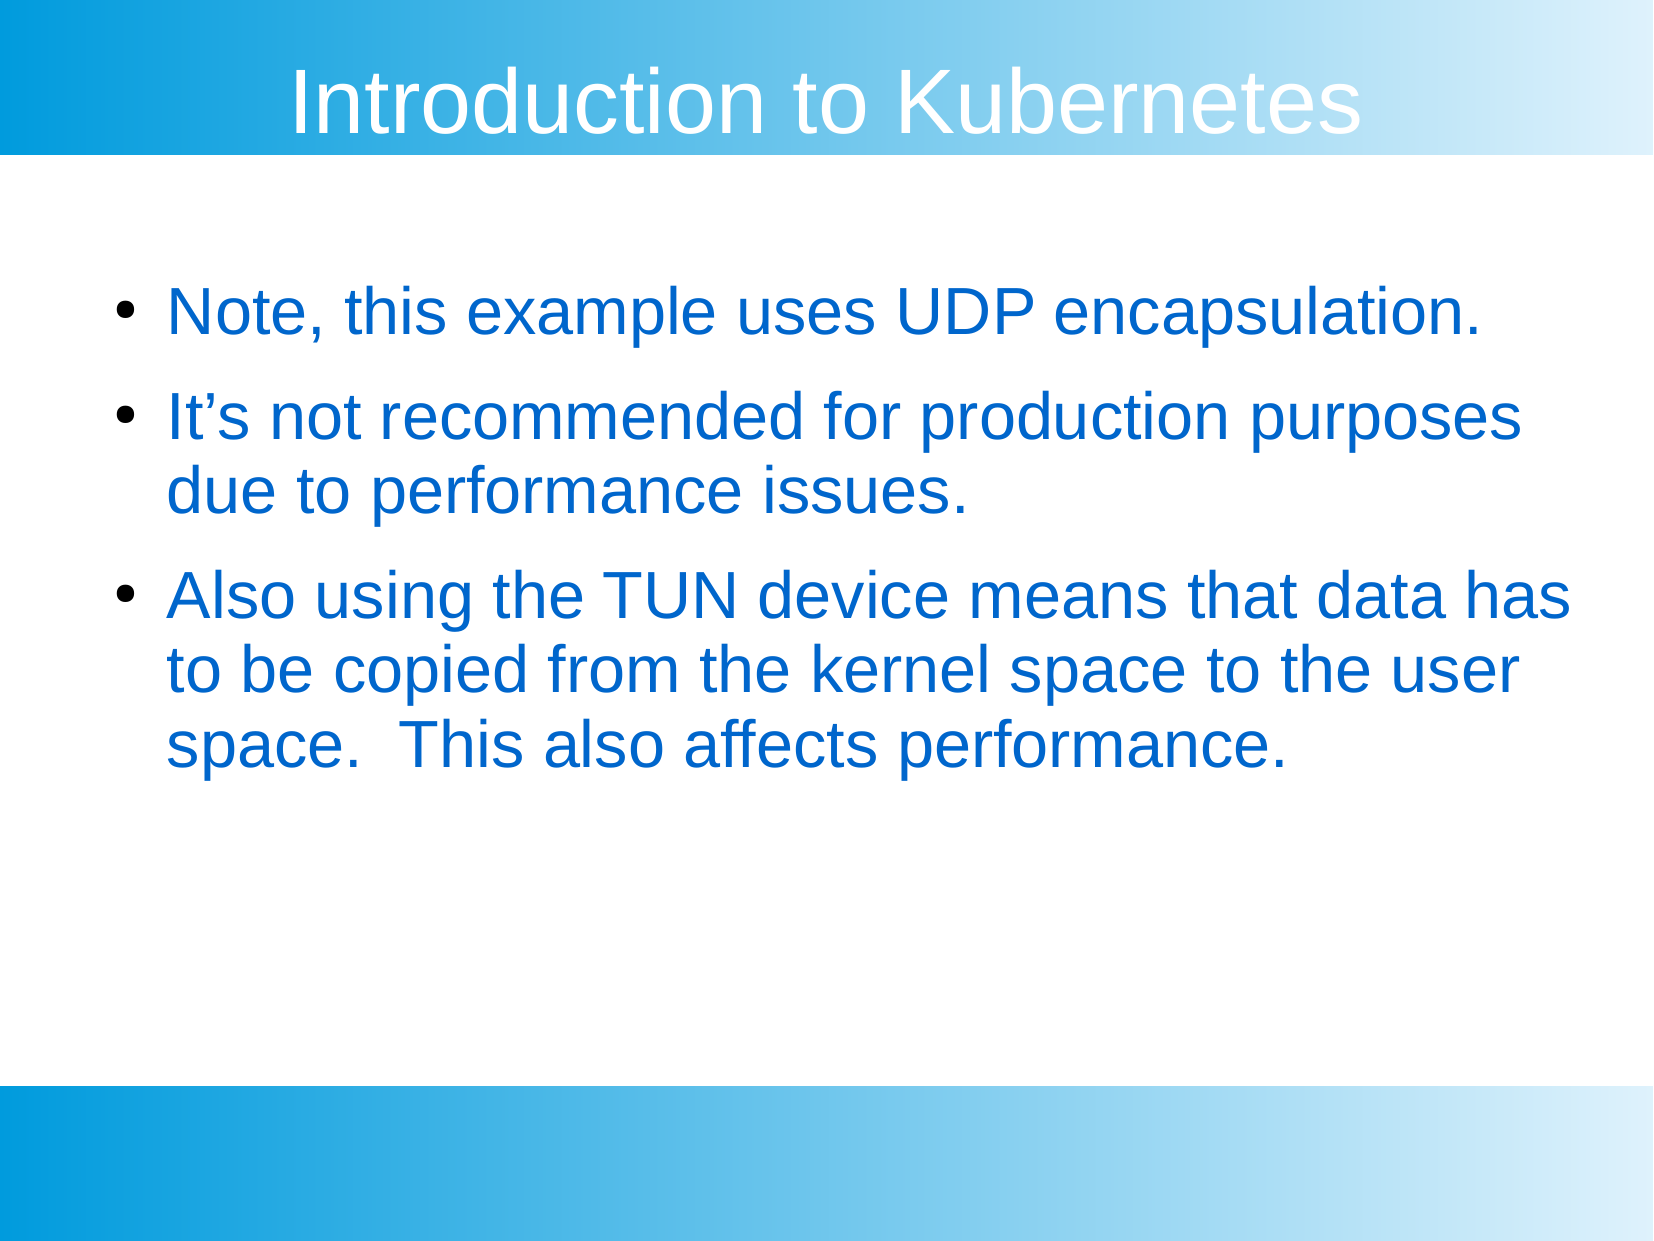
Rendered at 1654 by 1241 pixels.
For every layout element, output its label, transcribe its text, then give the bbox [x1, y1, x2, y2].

list Note, this example uses UDP encapsulation. It’s not recommended for production purposes due to performance issues. Also using the TUN device means that data has to be copied from the kernel space to the user space. This also affects performance. [95, 170, 1585, 636]
title Introduction to Kubernetes [82, 49, 1571, 155]
